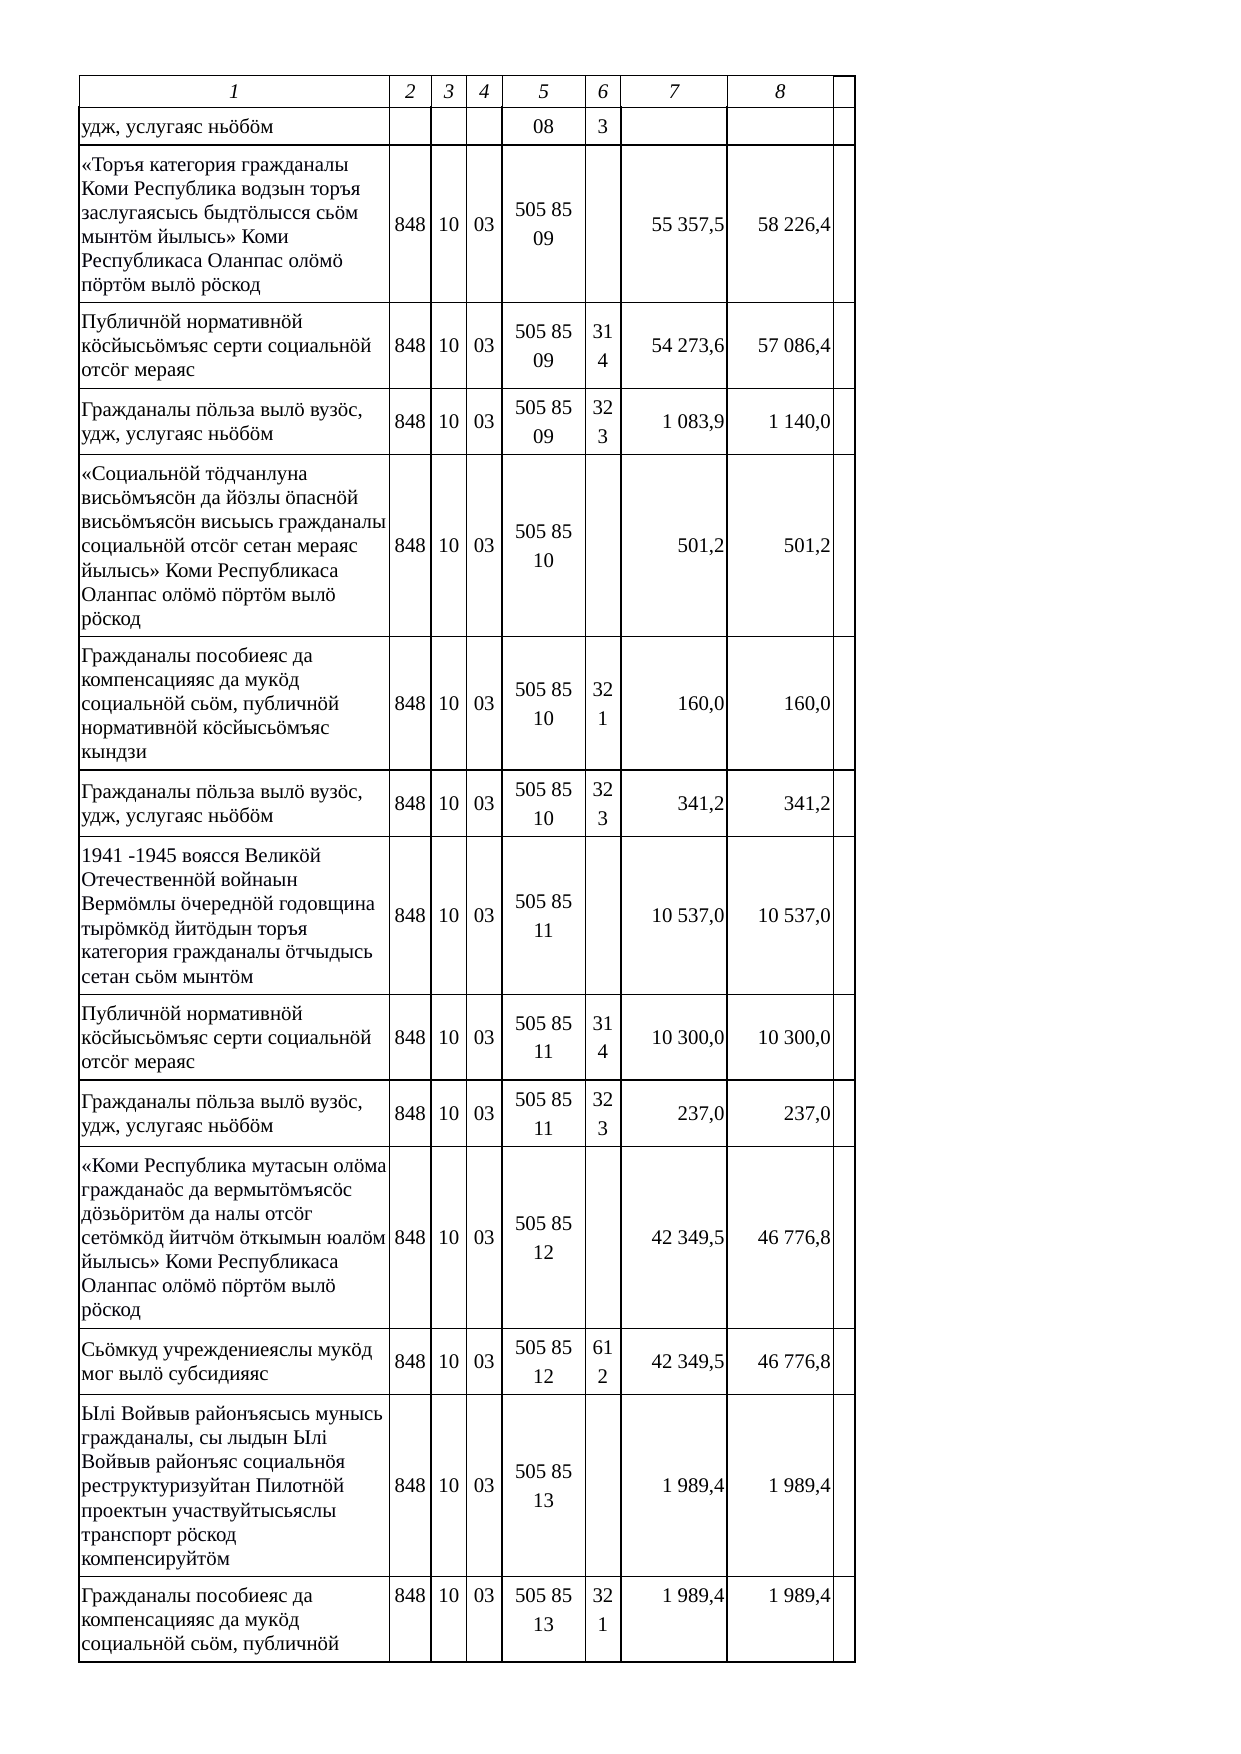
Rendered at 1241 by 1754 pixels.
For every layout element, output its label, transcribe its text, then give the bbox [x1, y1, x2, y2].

table_cell 03 [467, 1577, 501, 1661]
table_cell 10 [432, 1395, 466, 1576]
table_cell 848 [390, 995, 430, 1079]
table_cell 03 [467, 146, 501, 302]
table_cell 501,2 [622, 455, 726, 636]
table_cell 03 [467, 455, 501, 636]
table_cell 505 85 13 [503, 1577, 585, 1661]
table_cell 03 [467, 637, 501, 769]
table_header 4 [467, 76, 502, 106]
table_cell 10 [432, 1577, 466, 1661]
table_cell 160,0 [728, 637, 833, 769]
table_cell Ылі Войвыв районъясысь мунысь гражданалы, сы лыдын Ылі Войвыв районъяс социальнӧя реструктуризуйтан Пилотнӧй проектын участвуйтысьяслы транспорт рӧскод компенсируйтӧм [80, 1395, 389, 1576]
table_cell 1 989,4 [728, 1577, 833, 1661]
table_cell Публичнӧй нормативнӧй кӧсйысьӧмъяс серти социальнӧй отсӧг мераяс [80, 995, 389, 1079]
table_cell 1 083,9 [622, 389, 726, 454]
table_cell [834, 995, 854, 1079]
table_cell [834, 303, 854, 387]
table_cell [390, 108, 430, 144]
table_cell Гражданалы пособиеяс да компенсацияяс да мукӧд социальнӧй сьӧм, публичнӧй нормативнӧй кӧсйысьӧмъяс кындзи [80, 637, 389, 769]
table_cell 03 [467, 771, 501, 836]
table_cell 10 [432, 1081, 466, 1146]
table_cell 03 [467, 389, 501, 454]
table_cell 321 [586, 1577, 620, 1661]
table_cell 1941 -1945 воясся Великӧй Отечественнӧй войнаын Вермӧмлы ӧчереднӧй годовщина тырӧмкӧд йитӧдын торъя категория гражданалы ӧтчыдысь сетан сьӧм мынтӧм [80, 837, 389, 993]
table_cell 10 537,0 [622, 837, 726, 993]
table_cell 505 85 10 [503, 455, 585, 636]
table_cell 501,2 [728, 455, 833, 636]
table_cell [834, 637, 854, 769]
table_cell 03 [467, 837, 501, 993]
table_cell 10 300,0 [622, 995, 726, 1079]
table_cell 10 [432, 637, 466, 769]
table_cell [834, 1577, 854, 1661]
table_cell 1 989,4 [622, 1395, 726, 1576]
table_cell 03 [467, 1395, 501, 1576]
table_cell 848 [390, 837, 430, 993]
table_cell [834, 771, 854, 836]
table_cell 314 [586, 303, 620, 387]
table_cell 08 [503, 108, 585, 144]
table_cell 237,0 [622, 1081, 726, 1146]
table_cell [586, 455, 620, 636]
table_cell 505 85 11 [503, 837, 585, 993]
table_cell 57 086,4 [728, 303, 833, 387]
table_cell 58 226,4 [728, 146, 833, 302]
table_cell 42 349,5 [622, 1329, 726, 1394]
table_cell 1 989,4 [622, 1577, 726, 1661]
table_cell Сьӧмкуд учреждениеяслы мукӧд мог вылӧ субсидияяс [80, 1329, 389, 1394]
table_cell 03 [467, 1081, 501, 1146]
table_cell 848 [390, 1147, 430, 1327]
table_cell 10 [432, 389, 466, 454]
table_cell [834, 837, 854, 993]
table_cell 323 [586, 389, 620, 454]
table_cell [834, 146, 854, 302]
table_cell 505 85 10 [503, 771, 585, 836]
table_cell «Торъя категория гражданалы Коми Республика водзын торъя заслугаясысь быдтӧлысся сьӧм мынтӧм йылысь» Коми Республикаса Оланпас олӧмӧ пӧртӧм вылӧ рӧскод [80, 146, 389, 302]
table_cell 46 776,8 [728, 1147, 833, 1327]
table_cell 10 300,0 [728, 995, 833, 1079]
table_cell Гражданалы пособиеяс да компенсацияяс да мукӧд социальнӧй сьӧм, публичнӧй [80, 1577, 389, 1661]
table_cell Публичнӧй нормативнӧй кӧсйысьӧмъяс серти социальнӧй отсӧг мераяс [80, 303, 389, 387]
table_cell 341,2 [622, 771, 726, 836]
table_cell [586, 1395, 620, 1576]
table_header [834, 77, 854, 106]
table_header 6 [586, 76, 620, 106]
table_header 5 [503, 76, 585, 106]
table_cell 160,0 [622, 637, 726, 769]
table_cell 10 537,0 [728, 837, 833, 993]
table_cell Гражданалы пӧльза вылӧ вузӧс, удж, услугаяс ньӧбӧм [80, 771, 389, 836]
table_header 8 [728, 76, 833, 106]
table_cell [586, 837, 620, 993]
table_cell 848 [390, 146, 430, 302]
table_cell 505 85 09 [503, 146, 585, 302]
table_cell 03 [467, 995, 501, 1079]
table_cell [834, 1395, 854, 1576]
table_cell 321 [586, 637, 620, 769]
table_cell 54 273,6 [622, 303, 726, 387]
table_cell 505 85 09 [503, 389, 585, 454]
table_cell «Социальнӧй тӧдчанлуна висьӧмъясӧн да йӧзлы ӧпаснӧй висьӧмъясӧн висьысь гражданалы социальнӧй отсӧг сетан мераяс йылысь» Коми Республикаса Оланпас олӧмӧ пӧртӧм вылӧ рӧскод [80, 455, 389, 636]
table_cell 314 [586, 995, 620, 1079]
table_cell 848 [390, 455, 430, 636]
table_cell [622, 108, 726, 144]
table_cell [834, 108, 854, 144]
table_cell [834, 1147, 854, 1327]
table_cell удж, услугаяс ньӧбӧм [80, 108, 389, 144]
table_cell 505 85 12 [503, 1147, 585, 1327]
table_cell 505 85 11 [503, 995, 585, 1079]
table_cell [728, 108, 833, 144]
table_cell 10 [432, 995, 466, 1079]
table_cell 10 [432, 771, 466, 836]
table_cell 10 [432, 1147, 466, 1327]
table_cell 46 776,8 [728, 1329, 833, 1394]
table_cell 03 [467, 1329, 501, 1394]
table_cell 505 85 10 [503, 637, 585, 769]
table_cell 848 [390, 303, 430, 387]
table_cell 323 [586, 771, 620, 836]
table_cell 848 [390, 389, 430, 454]
table_cell 505 85 09 [503, 303, 585, 387]
table_cell 03 [467, 303, 501, 387]
table_cell [834, 1329, 854, 1394]
table_cell 505 85 13 [503, 1395, 585, 1576]
table_header 3 [432, 76, 466, 106]
table_cell 10 [432, 455, 466, 636]
table_cell [586, 1147, 620, 1327]
table_cell 848 [390, 1577, 430, 1661]
table_cell 341,2 [728, 771, 833, 836]
table_cell 10 [432, 1329, 466, 1394]
table_cell [467, 108, 501, 144]
table_cell 848 [390, 1081, 430, 1146]
table_cell 848 [390, 637, 430, 769]
table_cell 1 140,0 [728, 389, 833, 454]
table_cell 323 [586, 1081, 620, 1146]
table_cell 42 349,5 [622, 1147, 726, 1327]
table_header 7 [621, 76, 727, 106]
table_cell 10 [432, 146, 466, 302]
table_cell 1 989,4 [728, 1395, 833, 1576]
table_cell 3 [586, 108, 620, 144]
table_cell [834, 455, 854, 636]
table_cell [834, 1081, 854, 1146]
table_cell [586, 146, 620, 302]
table_cell 848 [390, 1395, 430, 1576]
table_cell 10 [432, 303, 466, 387]
table_cell 10 [432, 837, 466, 993]
table_header 1 [80, 76, 389, 106]
table_cell 03 [467, 1147, 501, 1327]
table_cell 505 85 11 [503, 1081, 585, 1146]
table_cell 612 [586, 1329, 620, 1394]
table_cell 848 [390, 1329, 430, 1394]
table_cell [432, 108, 466, 144]
table_cell [834, 389, 854, 454]
table_cell Гражданалы пӧльза вылӧ вузӧс, удж, услугаяс ньӧбӧм [80, 389, 389, 454]
table_cell «Коми Республика мутасын олӧма гражданаӧс да вермытӧмъясӧс дӧзьӧритӧм да налы отсӧг сетӧмкӧд йитчӧм ӧткымын юалӧм йылысь» Коми Республикаса Оланпас олӧмӧ пӧртӧм вылӧ рӧскод [80, 1147, 389, 1327]
table_header 2 [390, 76, 431, 106]
table_cell Гражданалы пӧльза вылӧ вузӧс, удж, услугаяс ньӧбӧм [80, 1081, 389, 1146]
table_cell 55 357,5 [622, 146, 726, 302]
table_cell 237,0 [728, 1081, 833, 1146]
table_cell 505 85 12 [503, 1329, 585, 1394]
table_cell 848 [390, 771, 430, 836]
